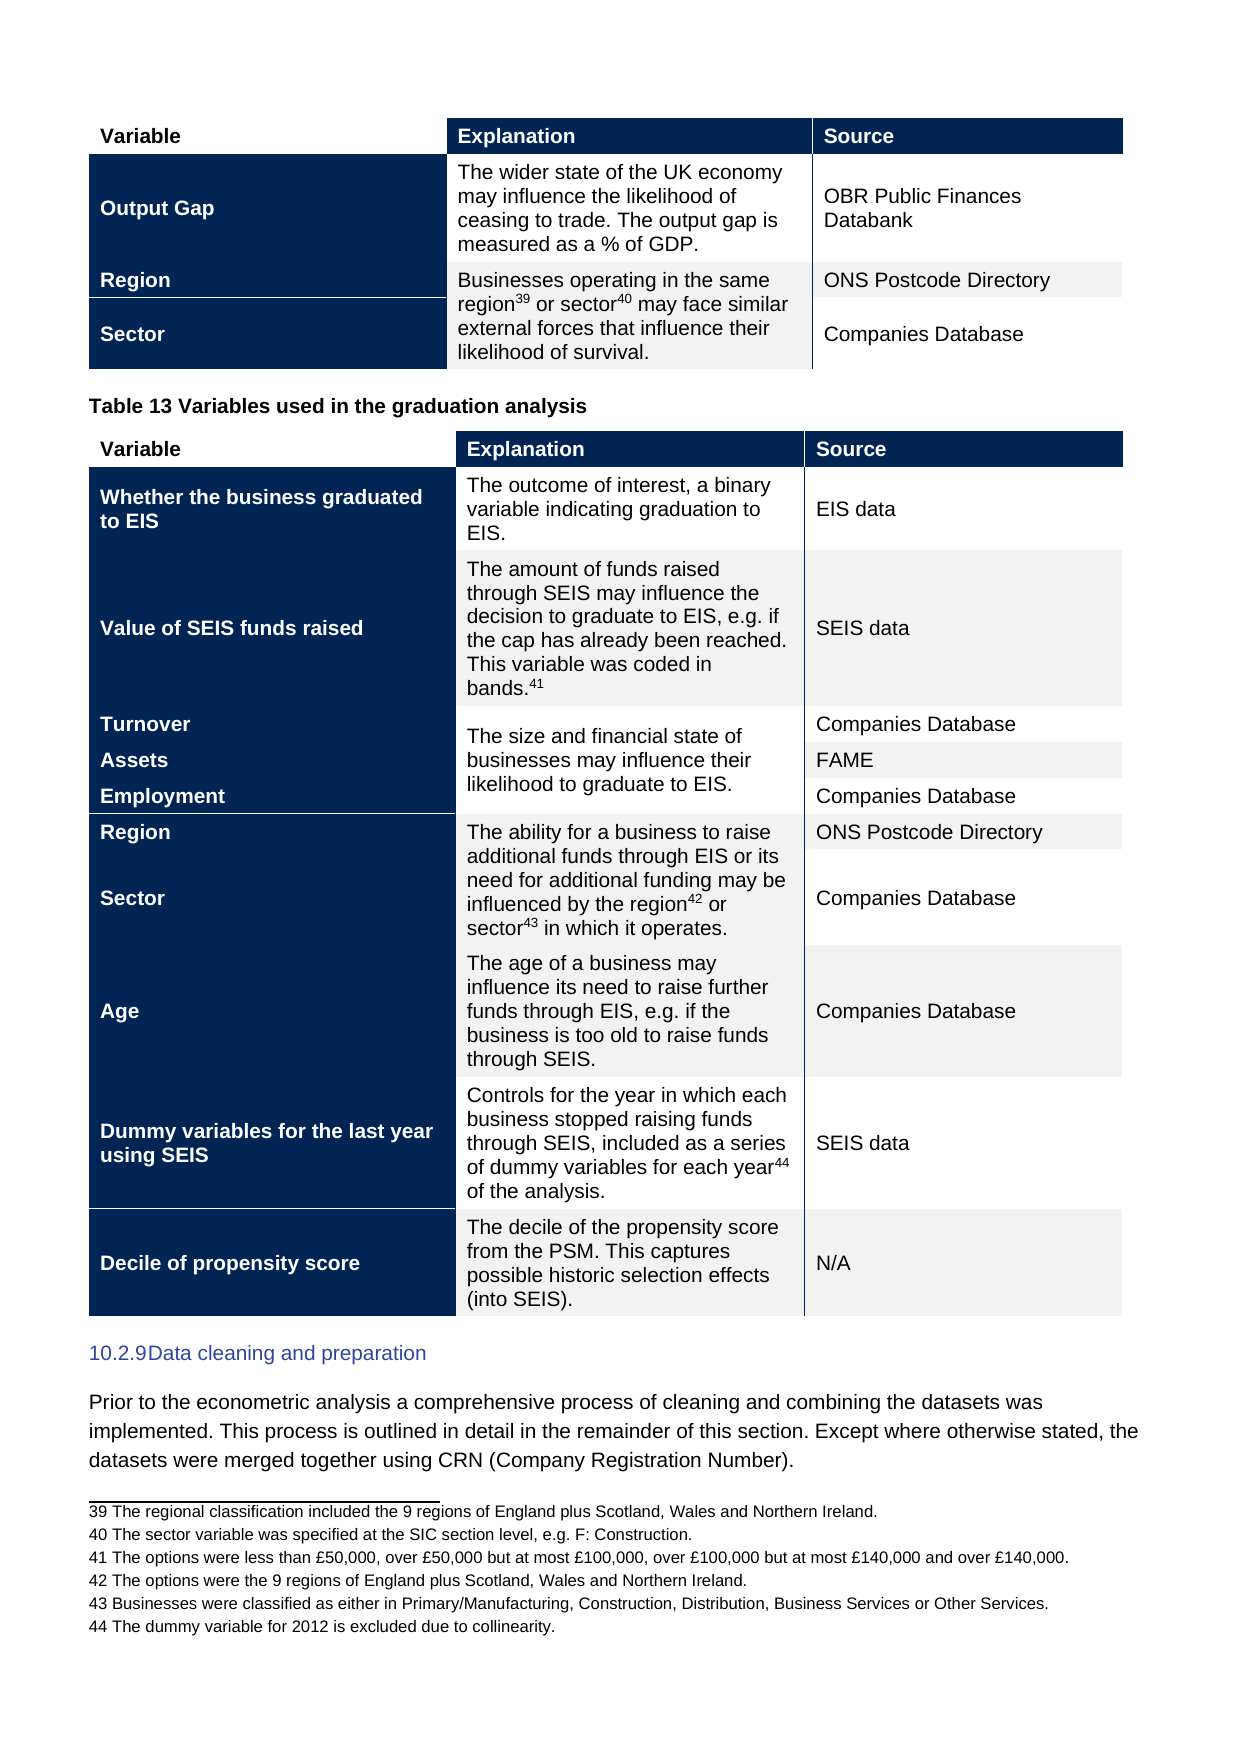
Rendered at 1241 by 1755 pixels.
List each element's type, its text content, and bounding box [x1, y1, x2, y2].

table_cell FAME [805, 742, 1122, 778]
table_cell Assets [89, 742, 455, 778]
table_cell Employment [89, 778, 455, 813]
table_cell Whether the business graduated to EIS [89, 467, 455, 550]
table_cell The age of a business may influence its need to raise further funds through EIS, e.g. if the business is too old to raise funds through SEIS. [456, 945, 804, 1077]
table_cell The amount of funds raised through SEIS may influence the decision to graduate to EIS, e.g. if the cap has already been reached. This variable was coded in bands. [456, 550, 804, 706]
table_cell EIS data [805, 467, 1122, 550]
table_cell Age [89, 945, 455, 1077]
list Prior to the econometric analysis a comprehensive process of cleaning and combining the datasets was implemented. This process is outlined in detail in the remainder of this section. Except where otherwise stated, the datasets were merged together using CRN (Company Registration Number). [89, 1390, 1152, 1472]
table_cell Companies Database [805, 849, 1122, 945]
table_cell Controls for the year in which each business stopped raising funds through SEIS, included as a series of dummy variables for each year of the analysis. [456, 1077, 804, 1208]
table_cell SEIS data [805, 550, 1122, 706]
table_header Explanation [447, 118, 812, 154]
table_cell Dummy variables for the last year using SEIS [89, 1077, 455, 1208]
table_header Variable [89, 118, 446, 154]
table_cell Companies Database [813, 298, 1122, 369]
table_header Source [813, 118, 1122, 154]
table_header Explanation [456, 431, 804, 467]
table_cell Businesses operating in the same region or sector may face similar external forces that influence their likelihood of survival. [447, 262, 812, 369]
table_cell Region [89, 262, 446, 297]
table_cell The ability for a business to raise additional funds through EIS or its need for additional funding may be influenced by the region or sector in which it operates. [456, 814, 804, 945]
table_cell Output Gap [89, 154, 446, 262]
table_cell Companies Database [805, 778, 1122, 813]
table_cell Region [89, 814, 455, 849]
subtitle Data cleaning and preparation [89, 1341, 1152, 1365]
table_cell ONS Postcode Directory [813, 262, 1122, 297]
table_cell Turnover [89, 706, 455, 742]
table_cell Value of SEIS funds raised [89, 550, 455, 706]
table_cell Companies Database [805, 945, 1122, 1077]
table_cell The decile of the propensity score from the PSM. This captures possible historic selection effects (into SEIS). [456, 1209, 804, 1316]
table_cell ONS Postcode Directory [805, 814, 1122, 849]
table_cell Sector [89, 298, 446, 369]
table_cell The size and financial state of businesses may influence their likelihood to graduate to EIS. [456, 706, 804, 813]
table_header Source [805, 431, 1122, 467]
subtitle Table 13 Variables used in the graduation analysis [89, 394, 915, 418]
table_header Variable [89, 431, 455, 467]
table_cell SEIS data [805, 1077, 1122, 1208]
table_cell N/A [805, 1209, 1122, 1316]
table_cell OBR Public Finances Databank [813, 154, 1122, 262]
table_cell The wider state of the UK economy may influence the likelihood of ceasing to trade. The output gap is measured as a % of GDP. [447, 154, 812, 262]
table_cell Sector [89, 849, 455, 945]
table_cell Companies Database [805, 706, 1122, 742]
table_cell The outcome of interest, a binary variable indicating graduation to EIS. [456, 467, 804, 550]
table_cell Decile of propensity score [89, 1209, 455, 1316]
